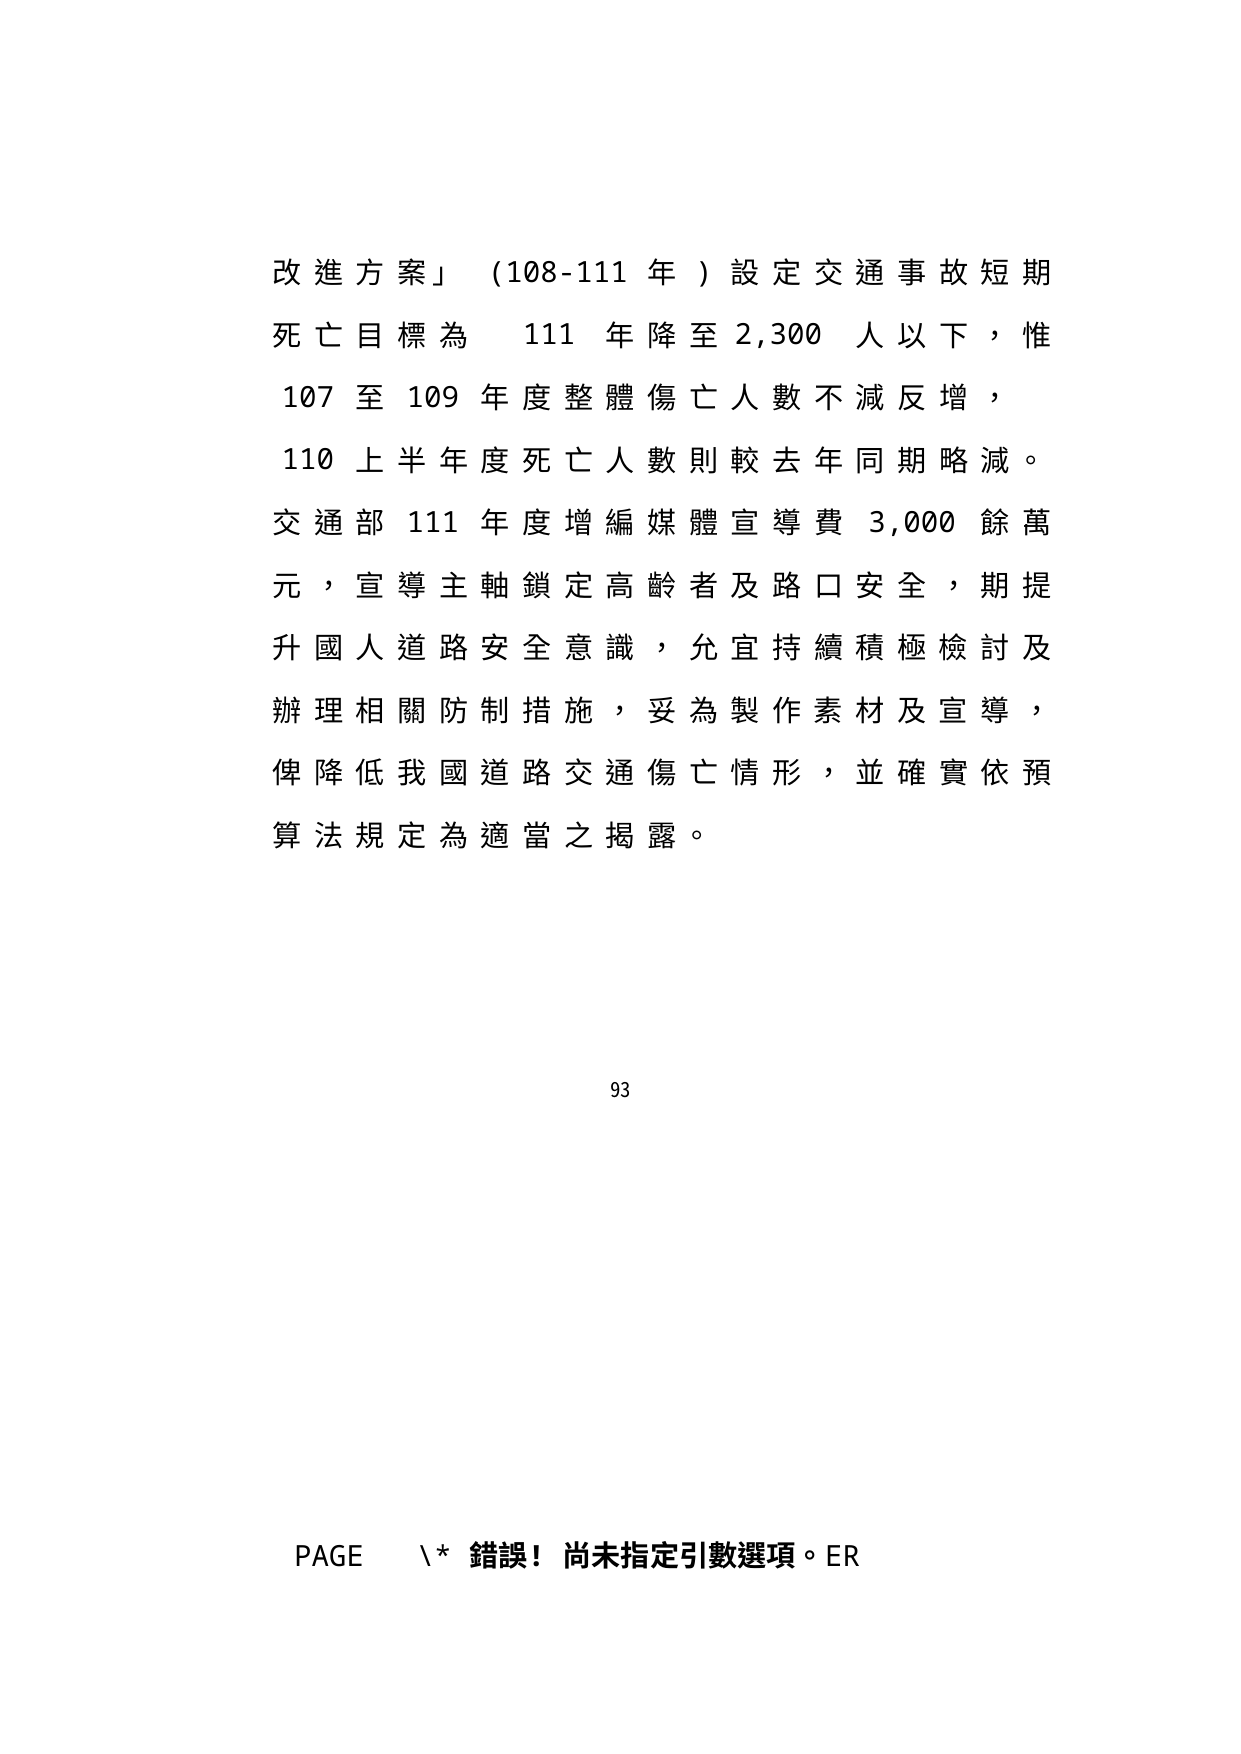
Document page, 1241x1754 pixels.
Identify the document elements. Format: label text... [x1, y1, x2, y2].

text 改進方案」(108-111年)設定交通事故短期死亡目標為 111 年降至2,300 人以下，惟107至109年度整體傷亡人數不減反增，110上半年度死亡人數則較去年同期略減。交通部111年度增編媒體宣導費3,000餘萬元，宣導主軸鎖定高齡者及路口安全，期提升國人道路安全意識，允宜持續積極檢討及辦理相關防制措施，妥為製作素材及宣導，俾降低我國道路交通傷亡情形，並確實依預算法規定為適當之揭露。 [242, 229, 1058, 854]
